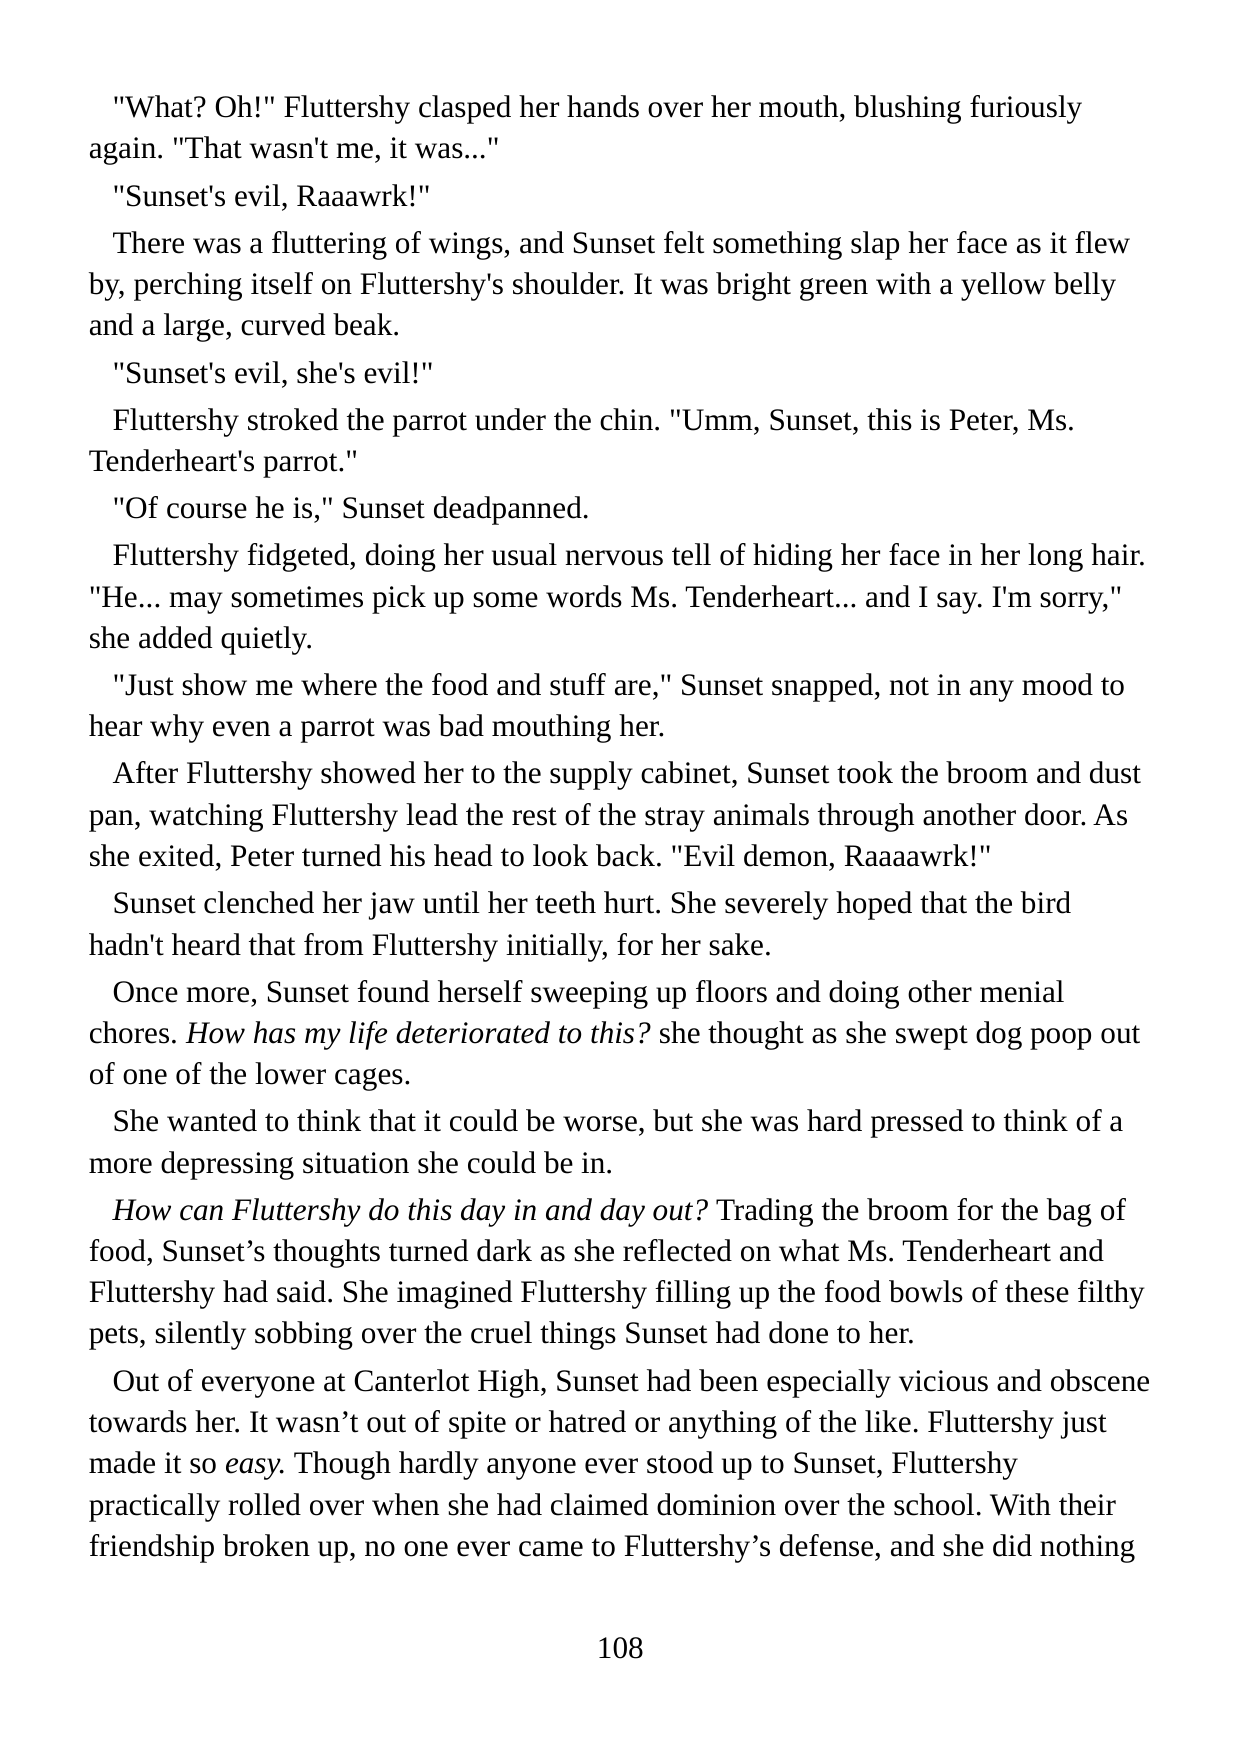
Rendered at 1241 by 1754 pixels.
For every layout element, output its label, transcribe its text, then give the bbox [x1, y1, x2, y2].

text "What? Oh!" Fluttershy clasped her hands over her mouth, blushing furiously again. "That wasn't me, it was..." [88, 88, 1152, 166]
text How can Fluttershy do this day in and day out? Trading the broom for the bag of food, Sunset’s thoughts turned dark as she reflected on what Ms. Tenderheart and Fluttershy had said. She imagined Fluttershy filling up the food bowls of these filthy pets, silently sobbing over the cruel things Sunset had done to her. [88, 1191, 1152, 1351]
text Fluttershy stroked the parrot under the chin. "Umm, Sunset, this is Peter, Ms. Tenderheart's parrot." [88, 401, 1152, 478]
text "Of course he is," Sunset deadpanned. [88, 489, 1152, 525]
text Once more, Sunset found herself sweeping up floors and doing other menial chores. How has my life deteriorated to this? she thought as she swept dog poop out of one of the lower cages. [88, 973, 1152, 1091]
text Out of everyone at Canterlot High, Sunset had been especially vicious and obscene towards her. It wasn’t out of spite or hatred or anything of the like. Fluttershy just made it so easy. Though hardly anyone ever stood up to Sunset, Fluttershy practically rolled over when she had claimed dominion over the school. With their friendship broken up, no one ever came to Fluttershy’s defense, and she did nothing [88, 1362, 1152, 1563]
text Sunset clenched her jaw until her teeth hurt. She severely hoped that the bird hadn't heard that from Fluttershy initially, for her sake. [88, 884, 1152, 962]
text She wanted to think that it could be worse, but she was hard pressed to think of a more depressing situation she could be in. [88, 1103, 1152, 1180]
text After Fluttershy showed her to the supply cabinet, Sunset took the broom and dust pan, watching Fluttershy lead the rest of the stray animals through another door. As she exited, Peter turned his head to look back. "Evil demon, Raaaawrk!" [88, 755, 1152, 873]
text There was a fluttering of wings, and Sunset felt something slap her face as it flew by, perching itself on Fluttershy's shoulder. It was bright green with a yellow belly and a large, curved beak. [88, 224, 1152, 343]
text "Sunset's evil, Raaawrk!" [88, 177, 1152, 213]
text "Just show me where the food and stuff are," Sunset snapped, not in any mood to hear why even a parrot was bad mouthing her. [88, 666, 1152, 743]
text Fluttershy fidgeted, doing her usual nervous tell of hiding her face in her long hair. "He... may sometimes pick up some words Ms. Tenderheart... and I say. I'm sorry," she added quietly. [88, 537, 1152, 655]
text "Sunset's evil, she's evil!" [88, 354, 1152, 390]
